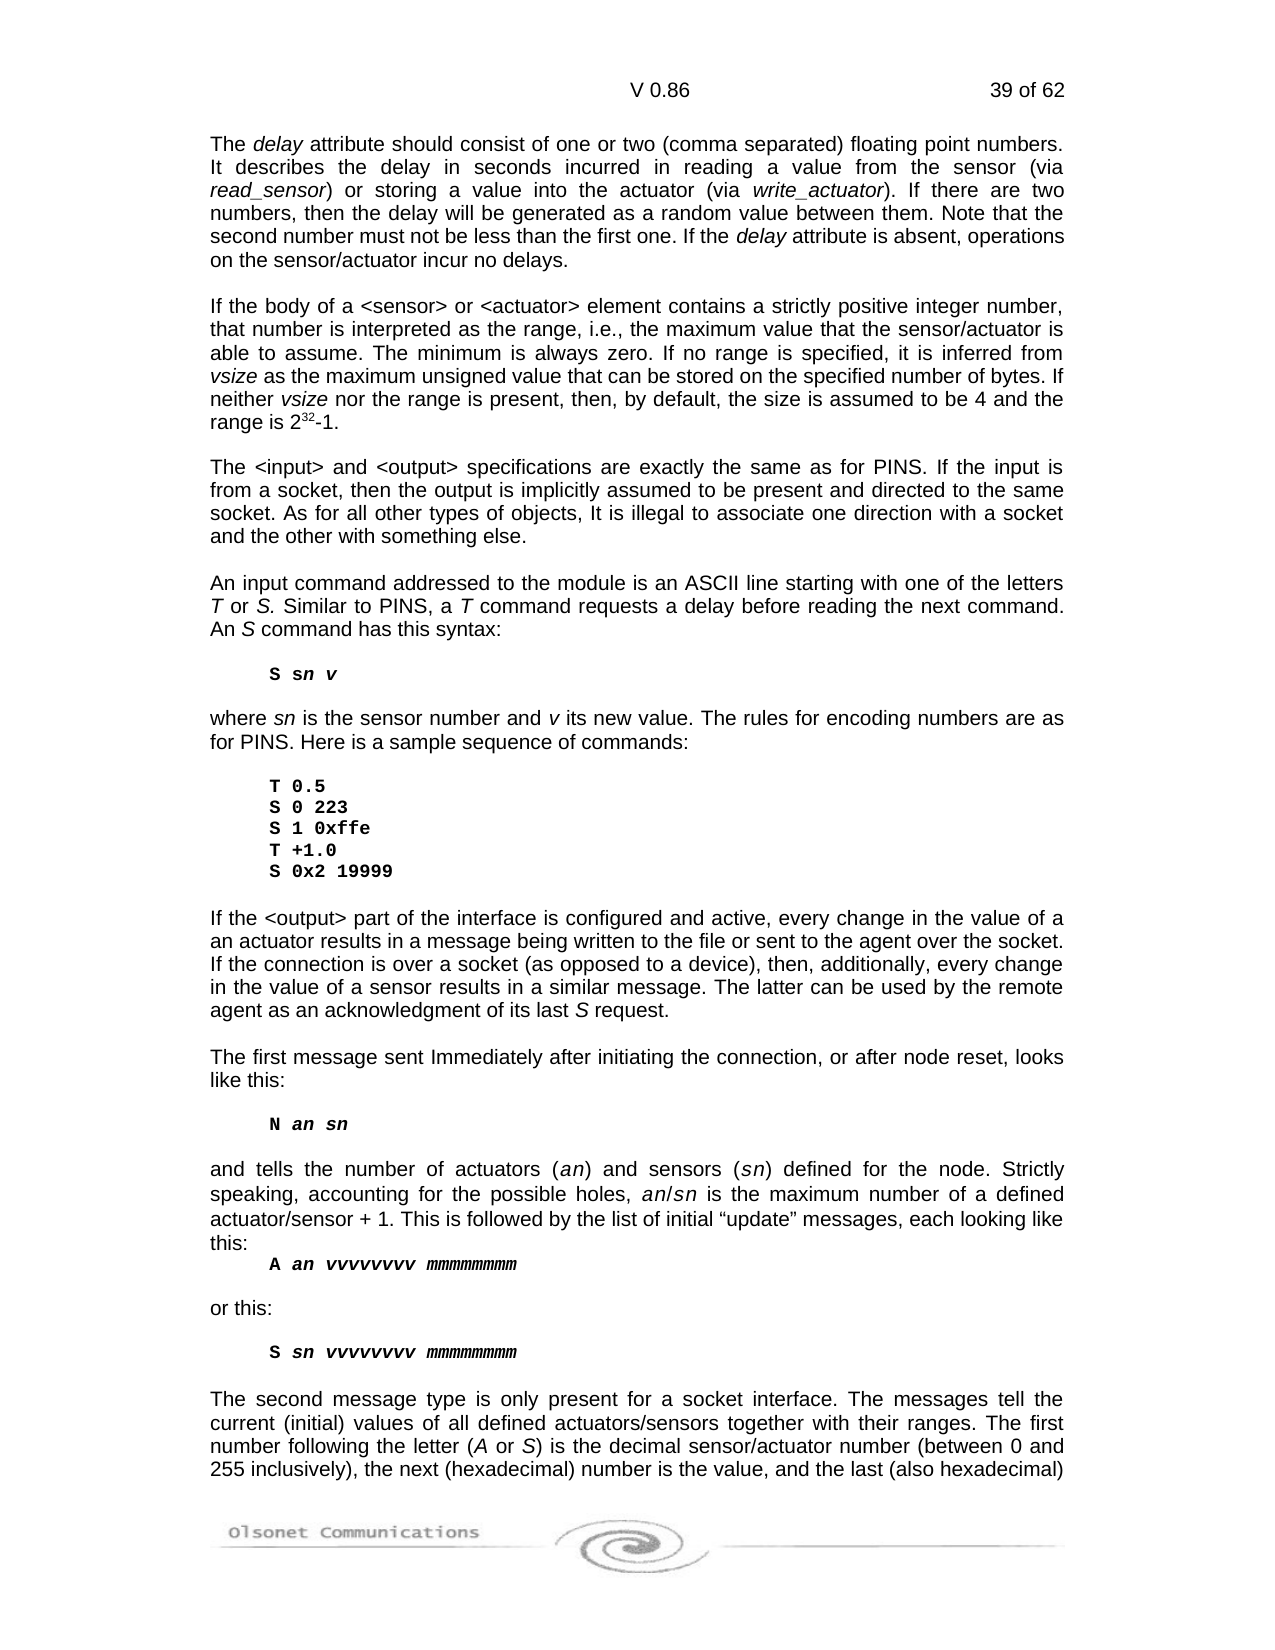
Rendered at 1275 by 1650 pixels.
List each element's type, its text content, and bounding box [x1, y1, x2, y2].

text S sn vvvvvvvv mmmmmmmm [269, 1343, 1065, 1364]
text S 0x2 19999 [269, 862, 1065, 883]
text The first message sent Immediately after initiating the connection, or after node reset, looks like this: [210, 1046, 1065, 1092]
text A an vvvvvvvv mmmmmmmm [269, 1254, 1065, 1276]
text S sn v [269, 664, 1065, 686]
text S 1 0xffe [269, 819, 1065, 840]
text If the <output> part of the interface is configured and active, every change in the value of a an actuator results in a message being written to the file or sent to the agent over the socket. If the connection is over a socket (as opposed to a device), then, additionally, every change in the value of a sensor results in a similar message. The latter can be used by the remote agent as an acknowledgment of its last S request. [210, 906, 1065, 1022]
picture [210, 1504, 1065, 1596]
text where sn is the sensor number and v its new value. The rules for encoding numbers are as for PINS. Here is a sample sequence of commands: [210, 707, 1065, 753]
text The <input> and <output> specifications are exactly the same as for PINS. If the input is from a socket, then the output is implicitly assumed to be present and directed to the same socket. As for all other types of objects, It is illegal to associate one direction with a socket and the other with something else. [210, 455, 1065, 548]
text The delay attribute should consist of one or two (comma separated) floating point numbers. It describes the delay in seconds incurred in reading a value from the sensor (via read_sensor) or storing a value into the actuator (via write_actuator). If there are two numbers, then the delay will be generated as a random value between them. Note that the second number must not be less than the first one. If the delay attribute is absent, operations on the sensor/actuator incur no delays. [210, 132, 1065, 272]
text T 0.5 [269, 777, 1065, 798]
text or this: [210, 1297, 1065, 1320]
text S 0 223 [269, 798, 1065, 819]
text N an sn [269, 1115, 1065, 1136]
text The second message type is only present for a socket interface. The messages tell the current (initial) values of all defined actuators/sensors together with their ranges. The first number following the letter (A or S) is the decimal sensor/actuator number (between 0 and 255 inclusively), the next (hexadecimal) number is the value, and the last (also hexadecimal) [210, 1388, 1065, 1481]
text and tells the number of actuators (an) and sensors (sn) defined for the node. Strictly speaking, accounting for the possible holes, an/sn is the maximum number of a defined actuator/sensor + 1. This is followed by the list of initial “update” messages, each looking like this: [210, 1158, 1065, 1254]
text T +1.0 [269, 840, 1065, 862]
text An input command addressed to the module is an ASCII line starting with one of the letters T or S. Similar to PINS, a T command requests a delay before reading the next command. An S command has this syntax: [210, 572, 1065, 641]
text If the body of a <sensor> or <actuator> element contains a strictly positive integer number, that number is interpreted as the range, i.e., the maximum value that the sensor/actuator is able to assume. The minimum is always zero. If no range is specified, it is inferred from vsize as the maximum unsigned value that can be stored on the specified number of bytes. If neither vsize nor the range is present, then, by default, the size is assumed to be 4 and the range is 232-1. [210, 295, 1065, 434]
